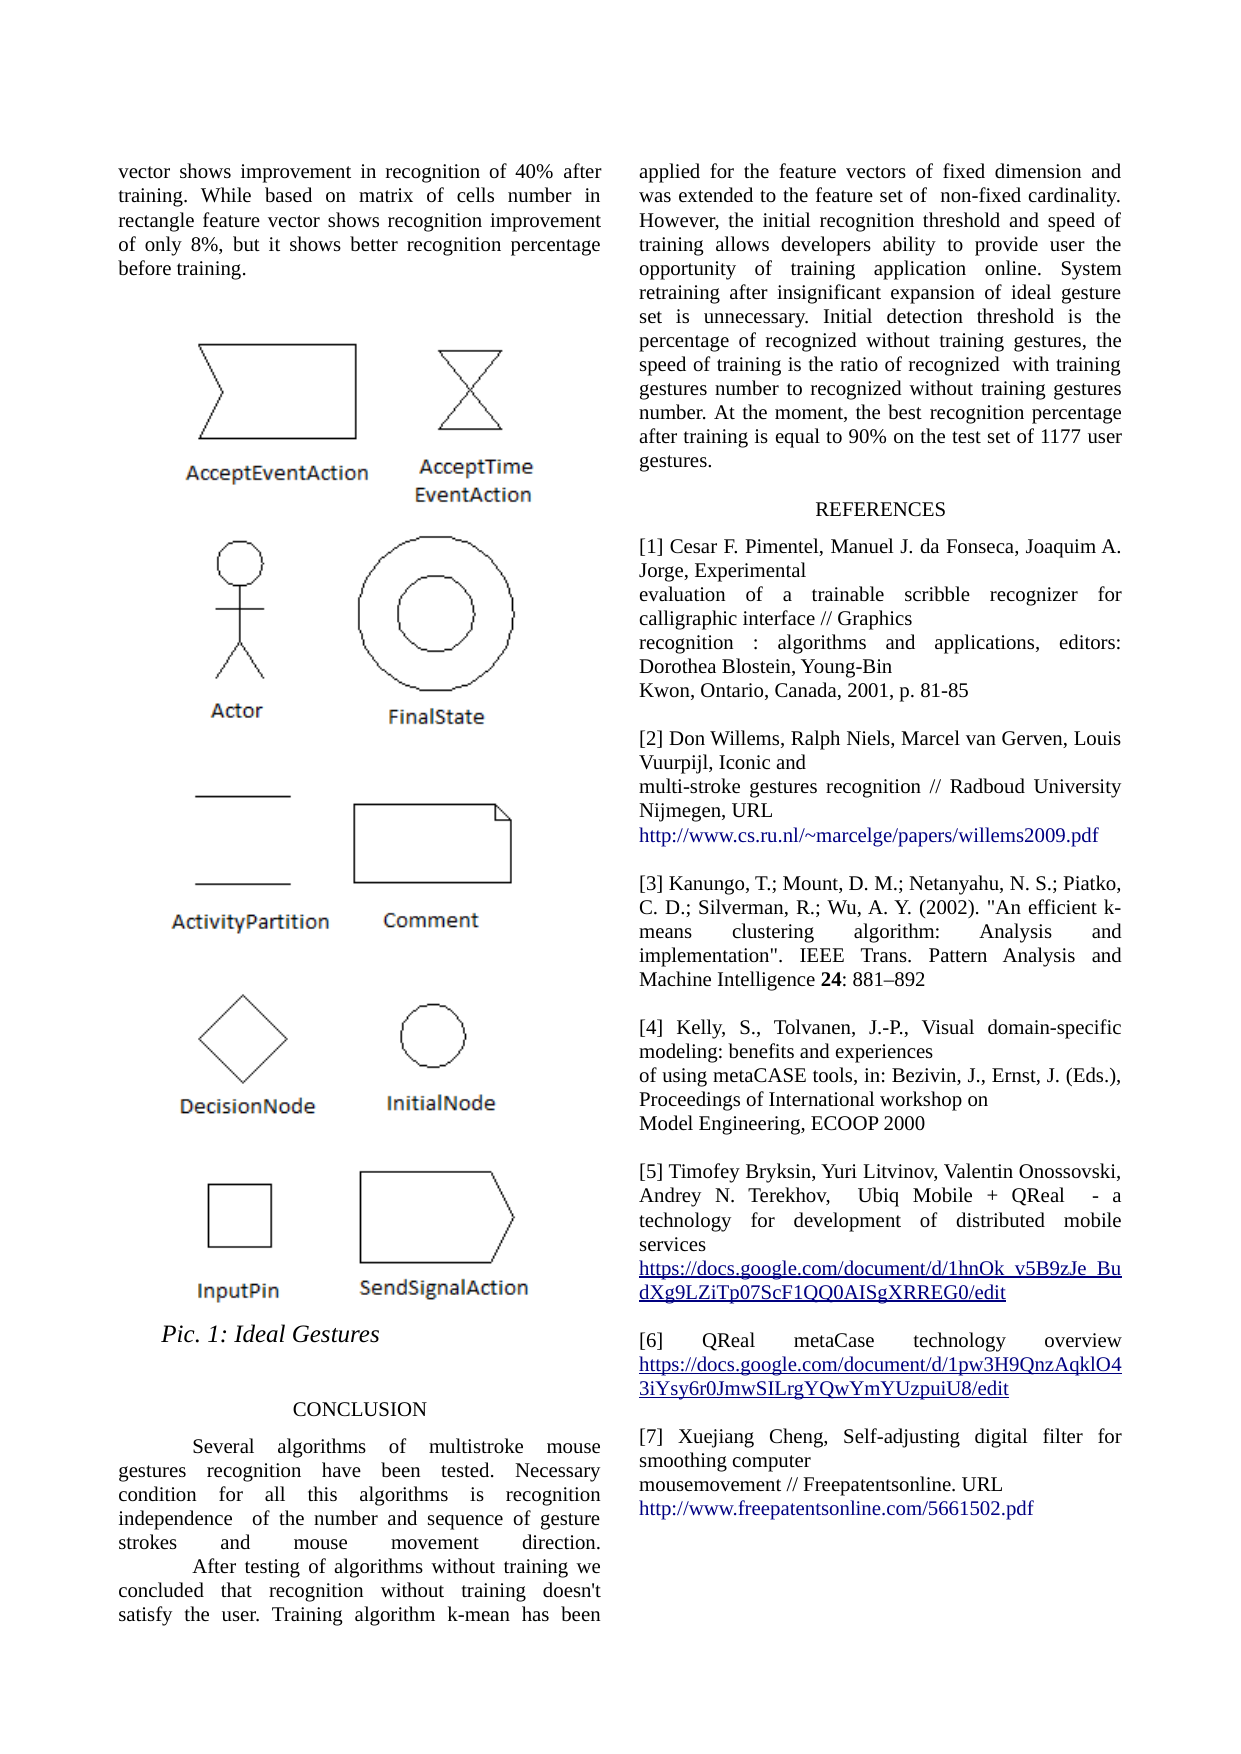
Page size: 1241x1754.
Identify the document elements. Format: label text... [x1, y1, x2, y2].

text http://www.cs.ru.nl/~marcelge/papers/willems2009.pdf [639, 822, 1122, 847]
text http://www.freepatentsonline.com/5661502.pdf [639, 1496, 1122, 1520]
text multi-stroke gestures recognition // Radboud University Nijmegen, URL [639, 774, 1122, 822]
text of using metaCASE tools, in: Bezivin, J., Ernst, J. (Eds.), Proceedings of International workshop on [639, 1063, 1122, 1111]
text applied for the feature vectors of fixed dimension and was extended to the feature set of non-fixed cardinality. However, the initial recognition threshold and speed of training allows developers ability to provide user the opportunity of training application online. System retraining after insignificant expansion of ideal gesture set is unnecessary. Initial detection threshold is the percentage of recognized without training gestures, the speed of training is the ratio of recognized with training gestures number to recognized without training gestures number. At the moment, the best recognition percentage after training is equal to 90% on the test set of 1177 user gestures. [639, 159, 1122, 472]
text [5] Timofey Bryksin, Yuri Litvinov, Valentin Onossovski, Andrey N. Terekhov, Ubiq Mobile + QReal - a technology for development of distributed mobile services https://docs.google.com/document/d/1hnOk_v5B9zJe_Bu [639, 1159, 1122, 1276]
text [4] Kelly, S., Tolvanen, J.-P., Visual domain-specific modeling: benefits and experiences [639, 1015, 1122, 1063]
text dXg9LZiTp07ScF1QQ0AISgXRREG0/edit [639, 1278, 1122, 1304]
text [2] Don Willems, Ralph Niels, Marcel van Gerven, Louis Vuurpijl, Iconic and [639, 726, 1122, 774]
text [1] Cesar F. Pimentel, Manuel J. da Fonseca, Joaquim A. Jorge, Experimental [639, 534, 1122, 582]
text recognition : algorithms and applications, editors: Dorothea Blostein, Young-Bin [639, 630, 1122, 678]
text [6] QReal metaCase technology overview https://docs.google.com/document/d/1pw3H9QnzAqklO4 [639, 1328, 1122, 1373]
text evaluation of a trainable scribble recognizer for calligraphic interface // Graphics [639, 582, 1122, 630]
text mousemovement // Freepatentsonline. URL [639, 1472, 1122, 1496]
text Model Engineering, ECOOP 2000 [639, 1111, 1122, 1135]
text 3iYsy6r0JmwSILrgYQwYmYUzpuiU8/edit [639, 1374, 1122, 1400]
text Several algorithms of multistroke mouse gestures recognition have been tested. Necessary condition for all this algorithms is recognition independence of the number and sequence of gesture strokes and mouse movement direction. After testing of algorithms without training we concluded that recognition without training doesn't satisfy the user. Training algorithm k-mean has been [118, 1434, 601, 1626]
picture [161, 316, 559, 1320]
text [3] Kanungo, T.; Mount, D. M.; Netanyahu, N. S.; Piatko, C. D.; Silverman, R.; Wu, A. Y. (2002). "An efficient k-means clustering algorithm: Analysis and implementation". IEEE Trans. Pattern Analysis and Machine Intelligence 24: 881–892 [639, 871, 1122, 991]
subtitle CONCLUSION [118, 1397, 601, 1421]
text [7] Xuejiang Cheng, Self-adjusting digital filter for smoothing computer [639, 1424, 1122, 1472]
subtitle REFERENCES [639, 497, 1122, 521]
text Pic. 1: Ideal Gestures [161, 1320, 558, 1348]
text vector shows improvement in recognition of 40% after training. While based on matrix of cells number in rectangle feature vector shows recognition improvement of only 8%, but it shows better recognition percentage before training. [118, 159, 601, 280]
text Kwon, Ontario, Canada, 2001, p. 81-85 [639, 678, 1122, 702]
